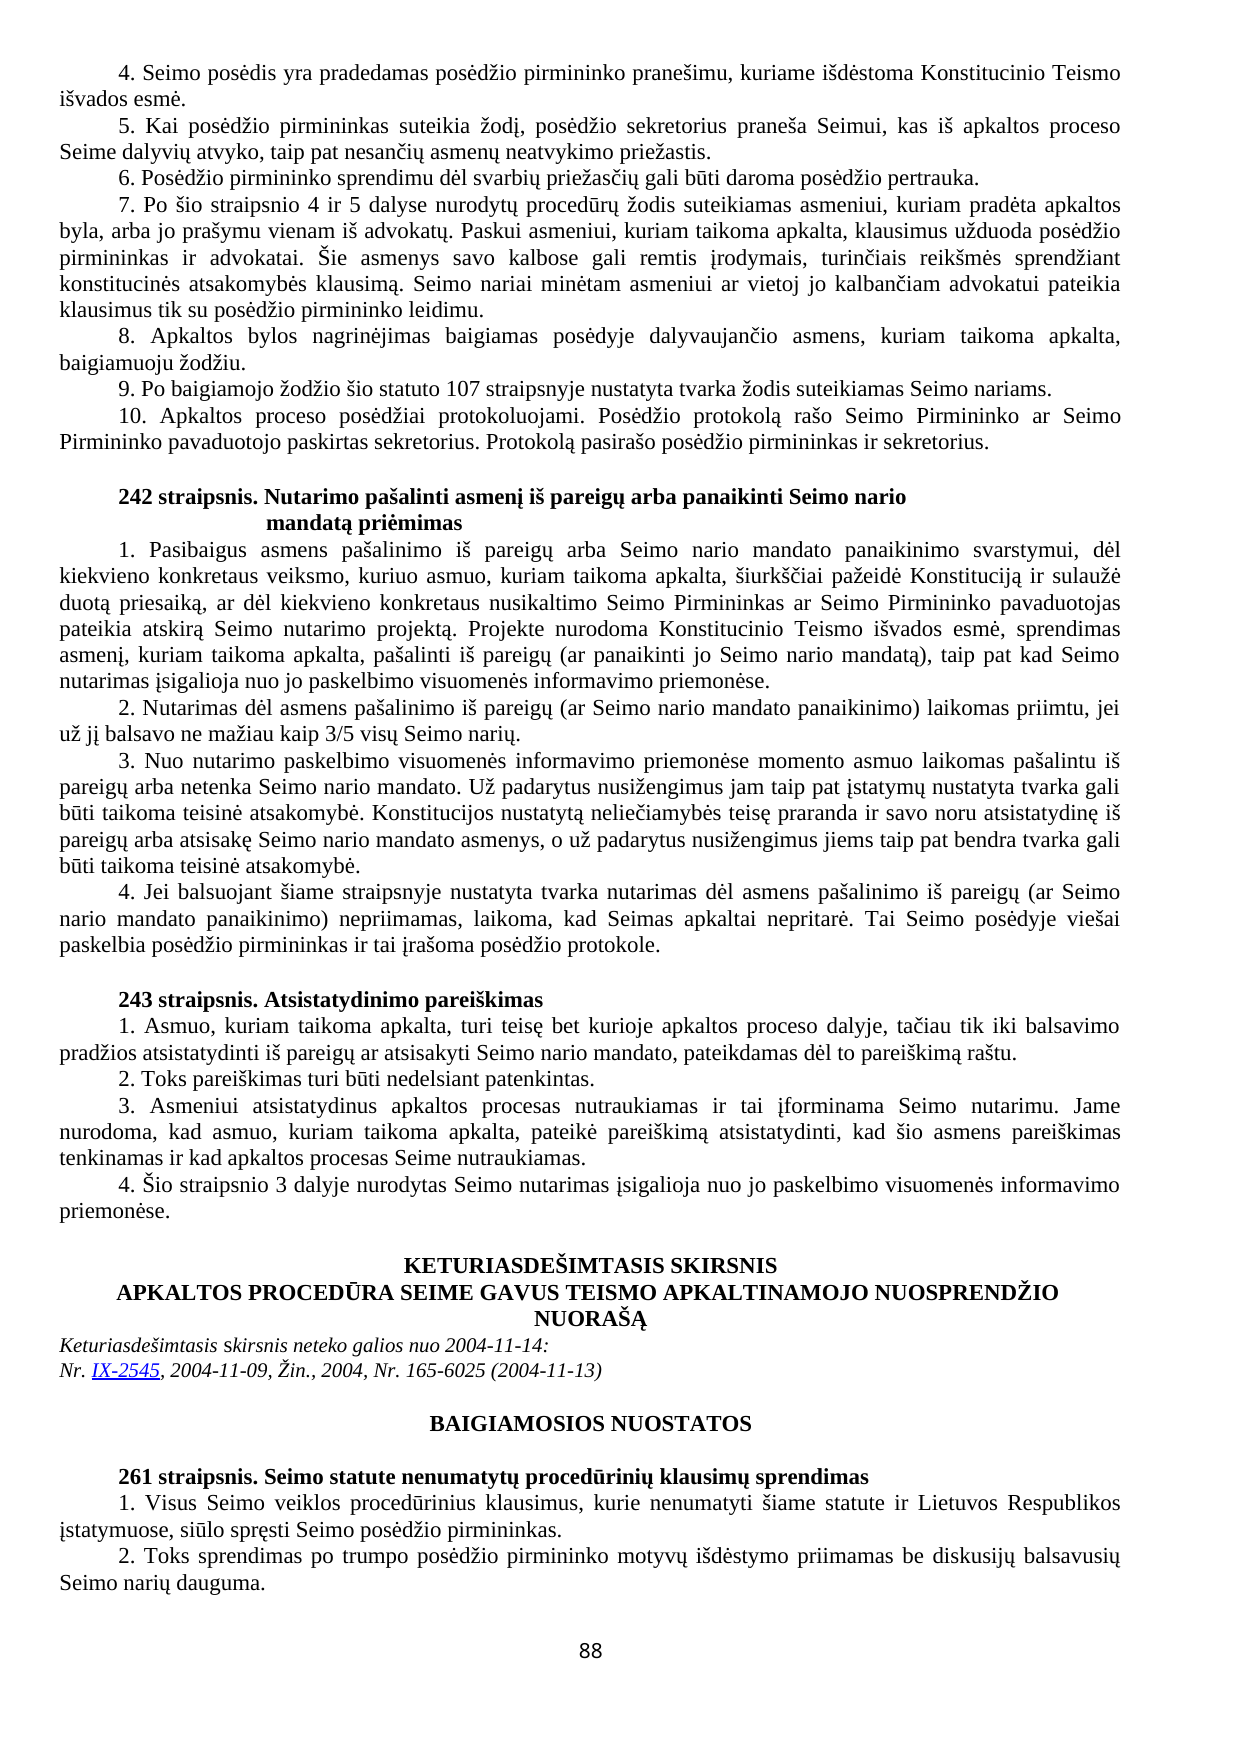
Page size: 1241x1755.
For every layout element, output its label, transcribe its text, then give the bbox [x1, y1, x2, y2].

text 3. Asmeniui atsistatydinus apkaltos procesas nutraukiamas ir tai įforminama Seimo nutarimu. Jame nurodoma, kad asmuo, kuriam taikoma apkalta, pateikė pareiškimą atsistatydinti, kad šio asmens pareiškimas tenkinamas ir kad apkaltos procesas Seime nutraukiamas. [59, 1092, 1122, 1171]
text 5. Kai posėdžio pirmininkas suteikia žodį, posėdžio sekretorius praneša Seimui, kas iš apkaltos proceso Seime dalyvių atvyko, taip pat nesančių asmenų neatvykimo priežastis. [59, 112, 1122, 164]
text 1. Pasibaigus asmens pašalinimo iš pareigų arba Seimo nario mandato panaikinimo svarstymui, dėl kiekvieno konkretaus veiksmo, kuriuo asmuo, kuriam taikoma apkalta, šiurkščiai pažeidė Konstituciją ir sulaužė duotą priesaiką, ar dėl kiekvieno konkretaus nusikaltimo Seimo Pirmininkas ar Seimo Pirmininko pavaduotojas pateikia atskirą Seimo nutarimo projektą. Projekte nurodoma Konstitucinio Teismo išvados esmė, sprendimas asmenį, kuriam taikoma apkalta, pašalinti iš pareigų (ar panaikinti jo Seimo nario mandatą), taip pat kad Seimo nutarimas įsigalioja nuo jo paskelbimo visuomenės informavimo priemonėse. [59, 536, 1122, 694]
text 1. Asmuo, kuriam taikoma apkalta, turi teisę bet kurioje apkaltos proceso dalyje, tačiau tik iki balsavimo pradžios atsistatydinti iš pareigų ar atsisakyti Seimo nario mandato, pateikdamas dėl to pareiškimą raštu. [59, 1013, 1122, 1065]
text mandatą priėmimas [59, 509, 1122, 536]
text 261 straipsnis. Seimo statute nenumatytų procedūrinių klausimų sprendimas [59, 1463, 1122, 1489]
text 2. Toks pareiškimas turi būti nedelsiant patenkintas. [59, 1065, 1122, 1092]
text 7. Po šio straipsnio 4 ir 5 dalyse nurodytų procedūrų žodis suteikiamas asmeniui, kuriam pradėta apkaltos byla, arba jo prašymu vienam iš advokatų. Paskui asmeniui, kuriam taikoma apkalta, klausimus užduoda posėdžio pirmininkas ir advokatai. Šie asmenys savo kalbose gali remtis įrodymais, turinčiais reikšmės sprendžiant konstitucinės atsakomybės klausimą. Seimo nariai minėtam asmeniui ar vietoj jo kalbančiam advokatui pateikia klausimus tik su posėdžio pirmininko leidimu. [59, 191, 1122, 323]
text 9. Po baigiamojo žodžio šio statuto 107 straipsnyje nustatyta tvarka žodis suteikiamas Seimo nariams. [59, 375, 1122, 402]
text 3. Nuo nutarimo paskelbimo visuomenės informavimo priemonėse momento asmuo laikomas pašalintu iš pareigų arba netenka Seimo nario mandato. Už padarytus nusižengimus jam taip pat įstatymų nustatyta tvarka gali būti taikoma teisinė atsakomybė. Konstitucijos nustatytą neliečiamybės teisę praranda ir savo noru atsistatydinę iš pareigų arba atsisakę Seimo nario mandato asmenys, o už padarytus nusižengimus jiems taip pat bendra tvarka gali būti taikoma teisinė atsakomybė. [59, 747, 1122, 878]
text 2. Toks sprendimas po trumpo posėdžio pirmininko motyvų išdėstymo priimamas be diskusijų balsavusių Seimo narių dauguma. [59, 1542, 1122, 1595]
text 2. Nutarimas dėl asmens pašalinimo iš pareigų (ar Seimo nario mandato panaikinimo) laikomas priimtu, jei už jį balsavo ne mažiau kaip 3/5 visų Seimo narių. [59, 694, 1122, 747]
text 243 straipsnis. Atsistatydinimo pareiškimas [59, 986, 1122, 1013]
text Keturiasdešimtasis skirsnis neteko galios nuo 2004-11-14: [59, 1331, 1122, 1358]
text BAIGIAMOSIOS NUOSTATOS [59, 1410, 1122, 1437]
text 242 straipsnis. Nutarimo pašalinti asmenį iš pareigų arba panaikinti Seimo nario [59, 483, 1122, 509]
text 6. Posėdžio pirmininko sprendimu dėl svarbių priežasčių gali būti daroma posėdžio pertrauka. [59, 164, 1122, 191]
text 8. Apkaltos bylos nagrinėjimas baigiamas posėdyje dalyvaujančio asmens, kuriam taikoma apkalta, baigiamuoju žodžiu. [59, 323, 1122, 375]
text 4. Šio straipsnio 3 dalyje nurodytas Seimo nutarimas įsigalioja nuo jo paskelbimo visuomenės informavimo priemonėse. [59, 1171, 1122, 1223]
text nuorašą [59, 1305, 1122, 1331]
text Nr. IX-2545, 2004-11-09, Žin., 2004, Nr. 165-6025 (2004-11-13) [59, 1358, 1122, 1382]
text 4. Seimo posėdis yra pradedamas posėdžio pirmininko pranešimu, kuriame išdėstoma Konstitucinio Teismo išvados esmė. [59, 59, 1122, 112]
text 4. Jei balsuojant šiame straipsnyje nustatyta tvarka nutarimas dėl asmens pašalinimo iš pareigų (ar Seimo nario mandato panaikinimo) nepriimamas, laikoma, kad Seimas apkaltai nepritarė. Tai Seimo posėdyje viešai paskelbia posėdžio pirmininkas ir tai įrašoma posėdžio protokole. [59, 878, 1122, 957]
text 10. Apkaltos proceso posėdžiai protokoluojami. Posėdžio protokolą rašo Seimo Pirmininko ar Seimo Pirmininko pavaduotojo paskirtas sekretorius. Protokolą pasirašo posėdžio pirmininkas ir sekretorius. [59, 402, 1122, 454]
text 1. Visus Seimo veiklos procedūrinius klausimus, kurie nenumatyti šiame statute ir Lietuvos Respublikos įstatymuose, siūlo spręsti Seimo posėdžio pirmininkas. [59, 1489, 1122, 1542]
text KETURIASDEŠIMTASIS SKIRSNIS [59, 1252, 1122, 1278]
text Apkaltos procedūra Seime gavus teismo apkaltinamojo nuosprendžio [59, 1278, 1122, 1305]
